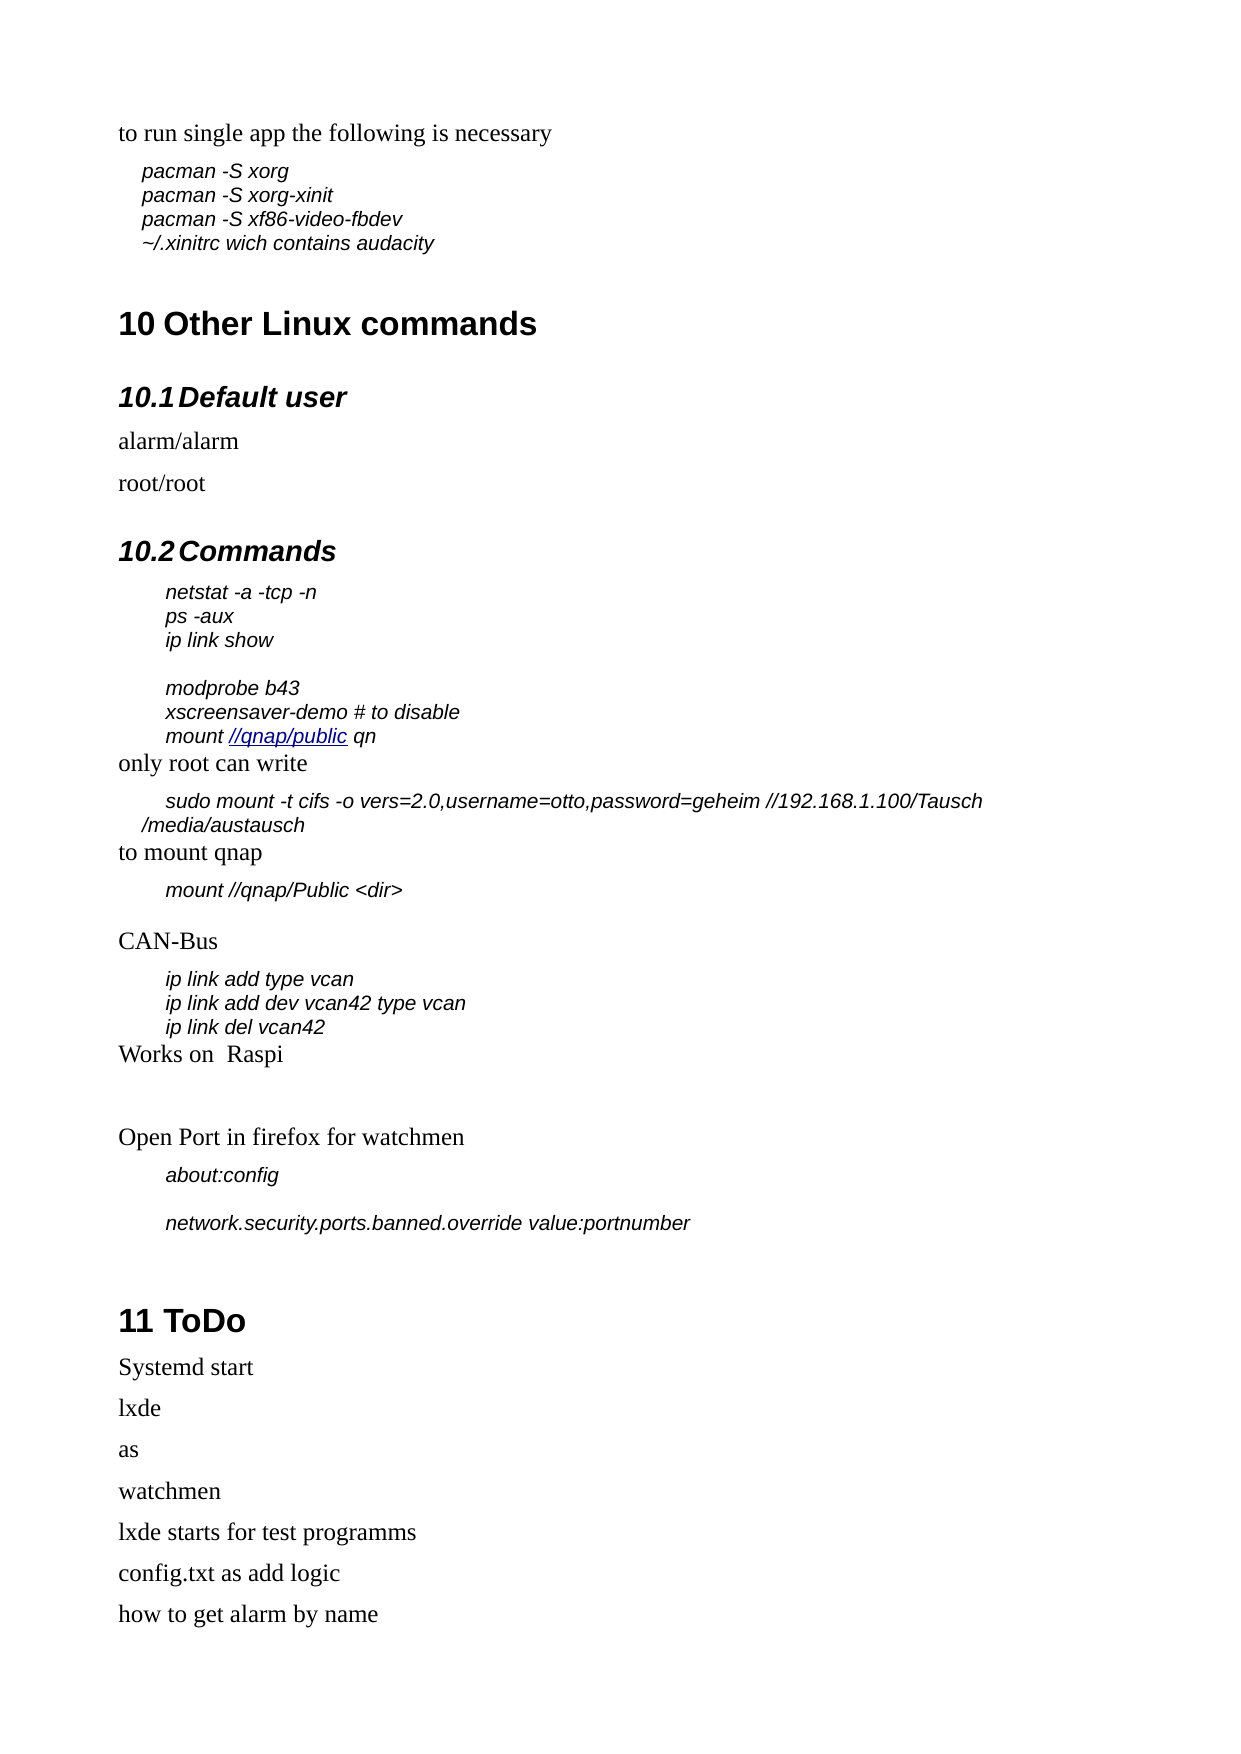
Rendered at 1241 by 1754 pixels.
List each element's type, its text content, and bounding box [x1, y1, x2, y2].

subtitle ToDo [118, 1301, 1122, 1339]
text mount //qnap/Public <dir> [142, 878, 1122, 902]
text lxde starts for test programms [118, 1517, 1122, 1546]
text as [118, 1434, 1122, 1463]
text pacman -S xorg pacman -S xorg-xinit pacman -S xf86-video-fbdev ~/.xinitrc wich contains audacity [142, 159, 1122, 279]
text xscreensaver-demo # to disable [142, 700, 1122, 724]
text root/root [118, 468, 1122, 496]
text ps -aux [142, 604, 1122, 628]
text network.security.ports.banned.override value:portnumber [142, 1211, 1122, 1235]
text config.txt as add logic [118, 1558, 1122, 1587]
text to mount qnap [118, 837, 1122, 866]
text Systemd start [118, 1352, 1122, 1381]
text ip link add type vcan [142, 967, 1122, 991]
text Open Port in firefox for watchmen [118, 1122, 1122, 1150]
text ip link del vcan42 [142, 1015, 1122, 1039]
text Works on Raspi [118, 1039, 1122, 1068]
text lxde [118, 1393, 1122, 1422]
subtitle Default user [118, 380, 1122, 414]
text only root can write [118, 748, 1122, 776]
text ip link add dev vcan42 type vcan [142, 991, 1122, 1015]
text modprobe b43 [142, 676, 1122, 700]
text how to get alarm by name [118, 1599, 1122, 1628]
text mount //qnap/public qn [142, 724, 1122, 748]
text CAN-Bus [118, 926, 1122, 955]
text ip link show [142, 628, 1122, 652]
text alarm/alarm [118, 426, 1122, 455]
text about:config [142, 1163, 1122, 1187]
subtitle Commands [118, 534, 1122, 567]
text sudo mount -t cifs -o vers=2.0,username=otto,password=geheim //192.168.1.100/Tausch /media/austausch [142, 789, 1122, 837]
text netstat -a -tcp -n [142, 580, 1122, 604]
subtitle Other Linux commands [118, 304, 1122, 343]
text watchmen [118, 1476, 1122, 1504]
text to run single app the following is necessary [118, 118, 1122, 147]
